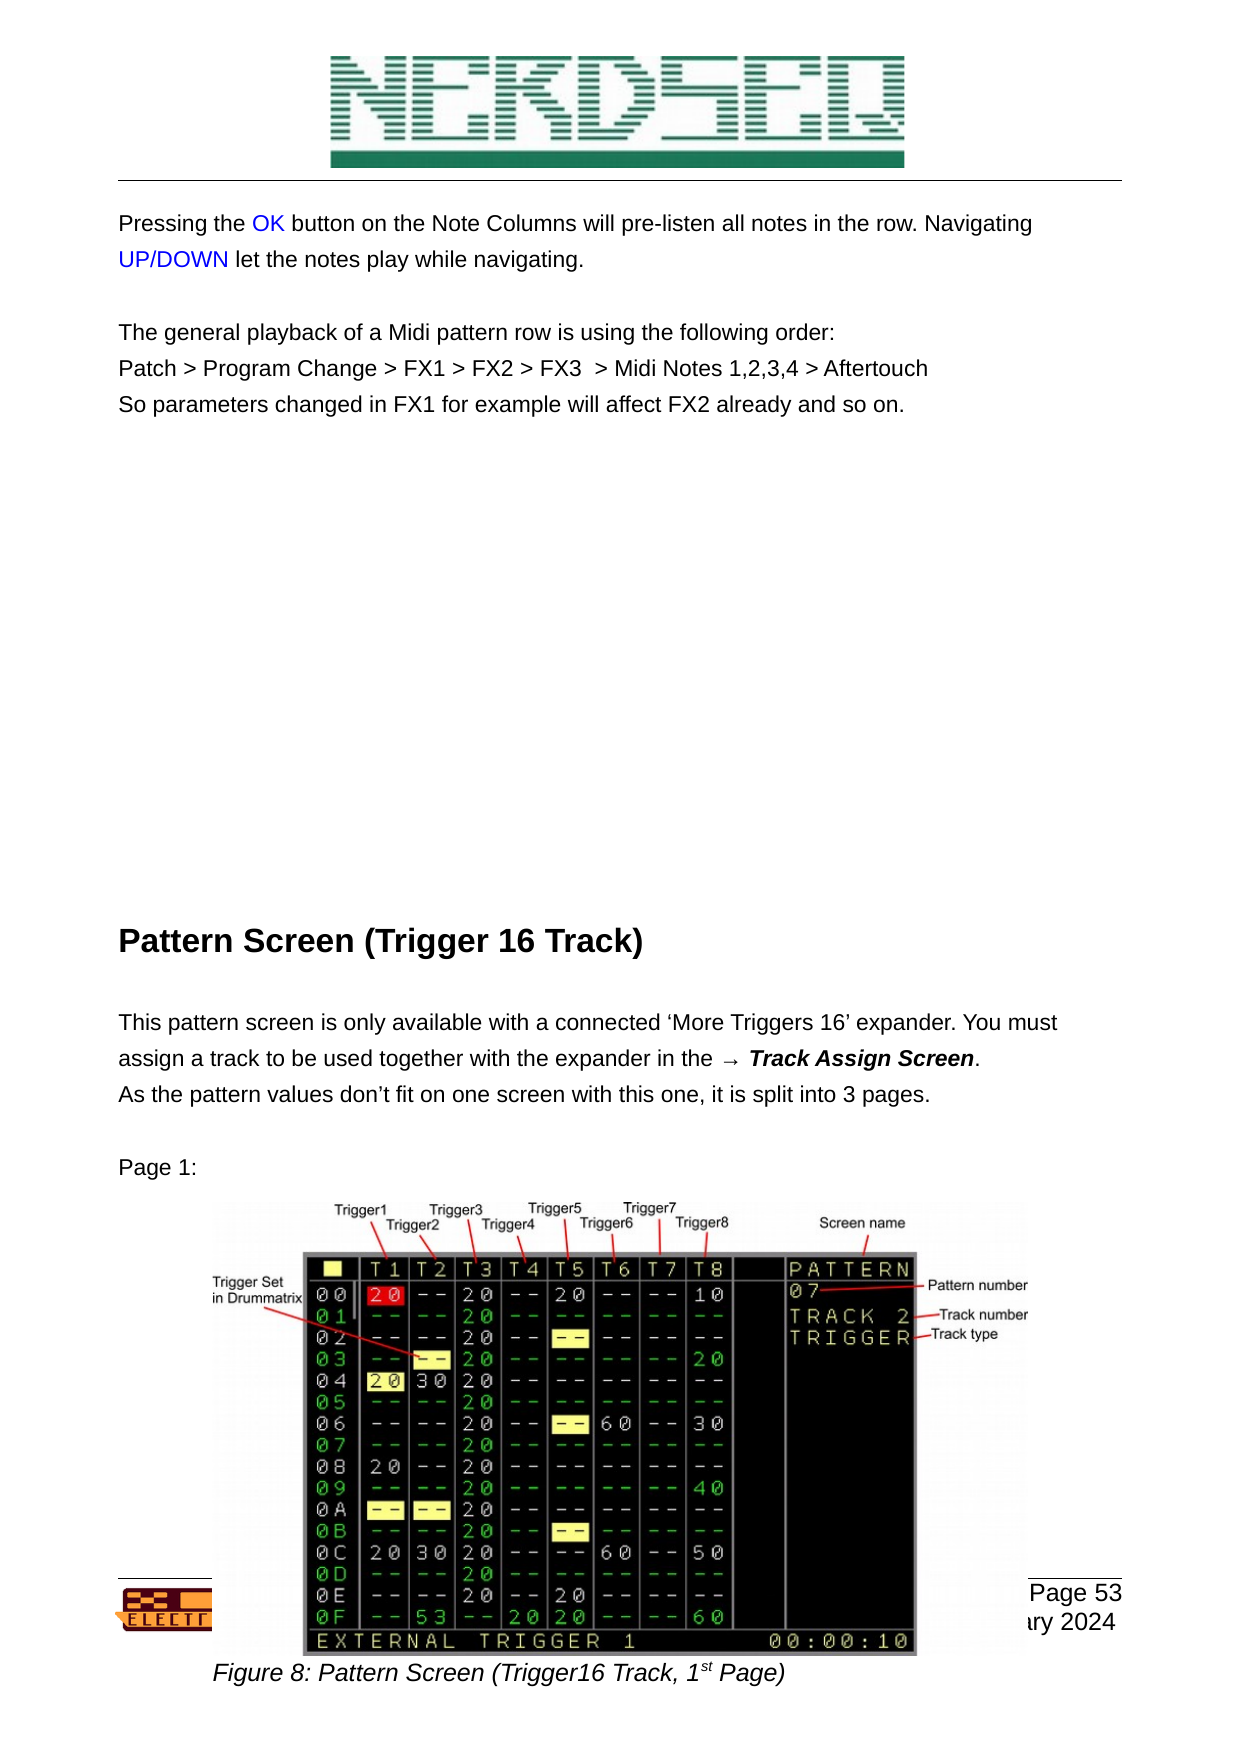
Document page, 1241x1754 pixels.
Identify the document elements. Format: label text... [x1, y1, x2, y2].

picture [330, 56, 905, 168]
text Patch > Program Change > FX1 > FX2 > FX3 > Midi Notes 1,2,3,4 > Aftertouch [118, 355, 1122, 381]
text Page 1: [118, 1154, 1122, 1180]
subtitle Pattern Screen (Trigger 16 Track) [118, 921, 1122, 960]
text Figure 8: Pattern Screen (Trigger16 Track, 1st Page) [212, 1656, 1028, 1687]
text So parameters changed in FX1 for example will affect FX2 already and so on. [118, 391, 1122, 418]
text As the pattern values don’t fit on one screen with this one, it is split into 3 pages. [118, 1081, 1122, 1108]
text Pressing the OK button on the Note Columns will pre-listen all notes in the row. Navigating UP/DOWN let the notes play while navigating. [118, 209, 1122, 272]
text This pattern screen is only available with a connected ‘More Triggers 16’ expander. You must assign a track to be used together with the expander in the → Track Assign Screen. [118, 1009, 1122, 1071]
text The general playback of a Midi pattern row is using the following order: [118, 319, 1122, 345]
picture [115, 1202, 1028, 1656]
